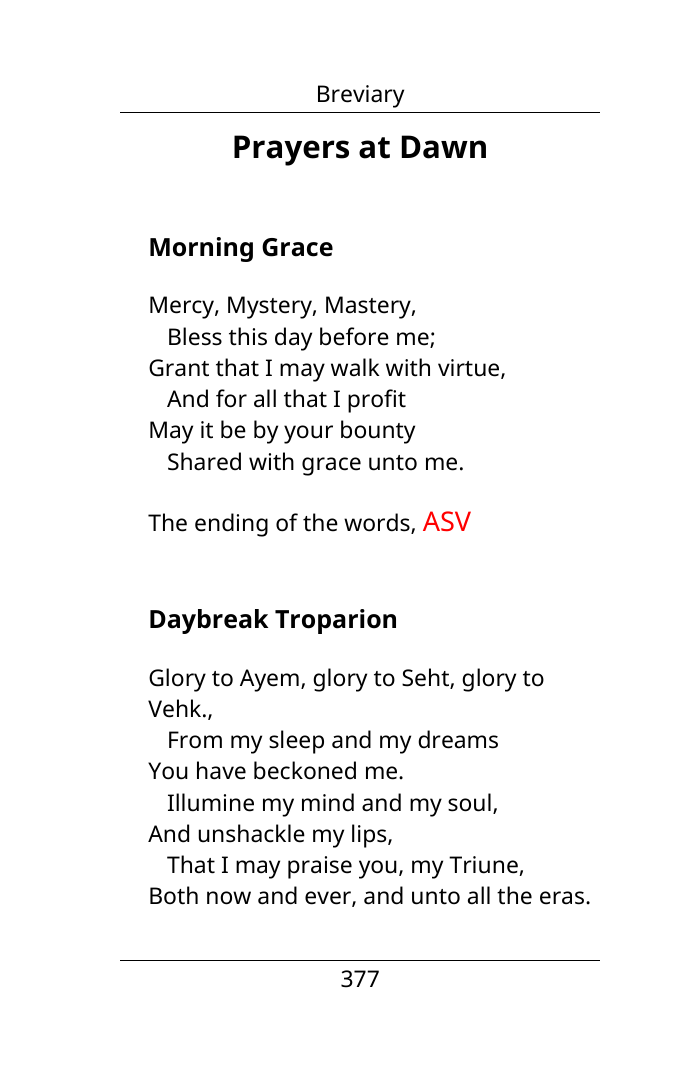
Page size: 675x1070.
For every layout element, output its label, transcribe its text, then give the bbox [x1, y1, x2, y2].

text And unshackle my lips, [148, 818, 600, 849]
text Morning Grace [148, 230, 600, 264]
text Prayers at Dawn [120, 125, 600, 167]
text The ending of the words, ASV [148, 502, 600, 539]
text Glory to Ayem, glory to Seht, glory to Vehk., [148, 661, 600, 724]
text Grant that I may walk with virtue, [148, 352, 600, 383]
text Daybreak Troparion [148, 602, 600, 636]
text You have beckoned me. [148, 755, 600, 786]
text Mercy, Mystery, Mastery, [148, 289, 600, 321]
text And for all that I profit [167, 383, 600, 414]
text May it be by your bounty [148, 414, 600, 446]
text Both now and ever, and unto all the eras. [148, 880, 600, 911]
text From my sleep and my dreams [167, 724, 600, 755]
text Illumine my mind and my soul, [167, 786, 600, 818]
text That I may praise you, my Triune, [167, 849, 600, 880]
text Shared with grace unto me. [167, 446, 600, 477]
text Bless this day before me; [167, 321, 600, 352]
